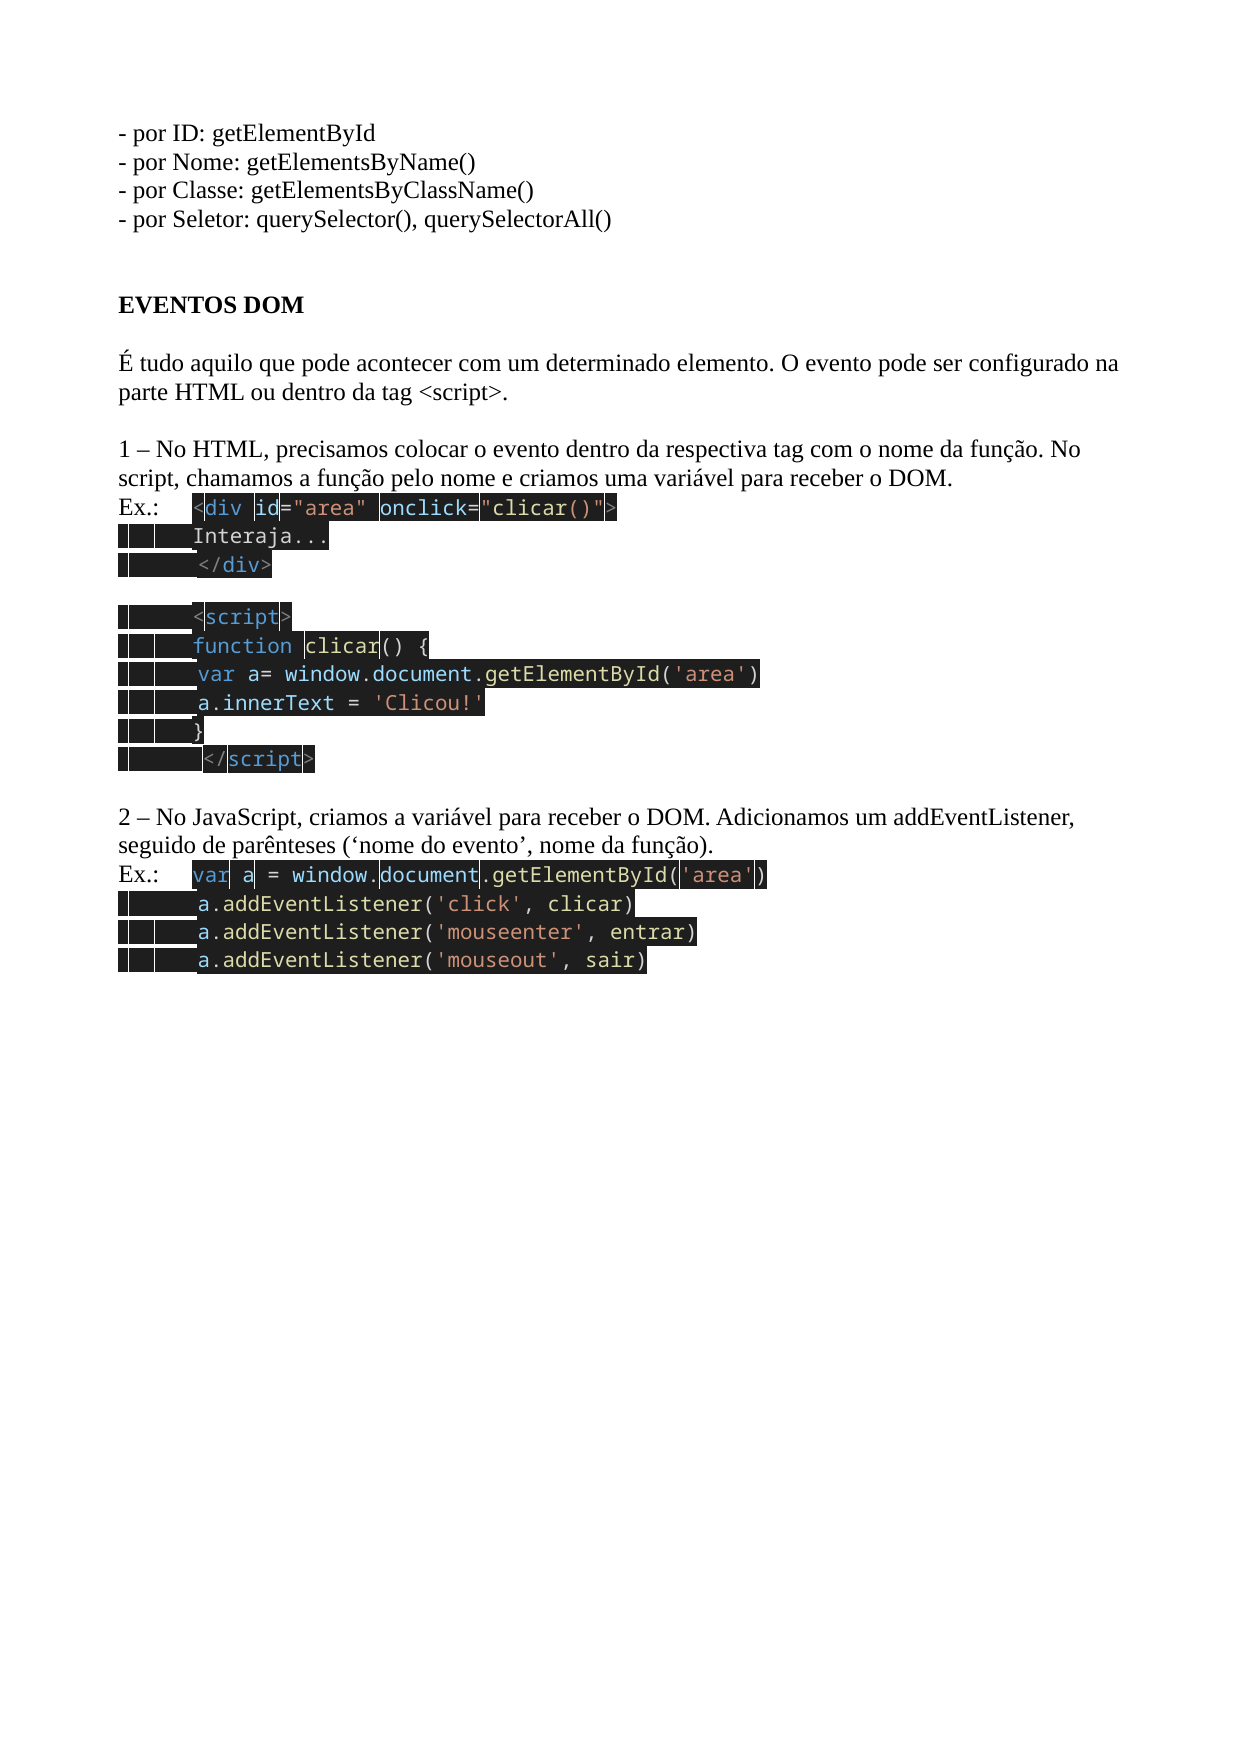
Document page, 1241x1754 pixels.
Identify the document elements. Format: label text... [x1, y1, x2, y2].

text var a= window.document.getElementById('area') [118, 659, 1122, 688]
text <script> [118, 602, 1122, 631]
text a.addEventListener('mouseout', sair) [118, 946, 1122, 974]
text </script> [118, 744, 1122, 773]
text Ex.: <div id="area" onclick="clicar()"> [118, 492, 1122, 521]
text a.innerText = 'Clicou!' [118, 688, 1122, 716]
text a.addEventListener('mouseenter', entrar) [118, 917, 1122, 946]
text 2 – No JavaScript, criamos a variável para receber o DOM. Adicionamos um addEventListener, seguido de parênteses (‘nome do evento’, nome da função). [118, 802, 1122, 859]
text function clicar() { [118, 631, 1122, 659]
text a.addEventListener('click', clicar) [118, 889, 1122, 917]
text - por Nome: getElementsByName() [118, 147, 1122, 176]
text Ex.: var a = window.document.getElementById('area') [118, 859, 1122, 889]
text - por Seletor: querySelector(), querySelectorAll() [118, 204, 1122, 233]
text </div> [118, 550, 1122, 578]
text EVENTOS DOM [118, 291, 1122, 319]
text Interaja... [118, 521, 1122, 550]
text - por Classe: getElementsByClassName() [118, 176, 1122, 204]
text 1 – No HTML, precisamos colocar o evento dentro da respectiva tag com o nome da função. No script, chamamos a função pelo nome e criamos uma variável para receber o DOM. [118, 434, 1122, 492]
text É tudo aquilo que pode acontecer com um determinado elemento. O evento pode ser configurado na parte HTML ou dentro da tag <script>. [118, 348, 1122, 406]
text } [118, 716, 1122, 744]
text - por ID: getElementById [118, 118, 1122, 147]
